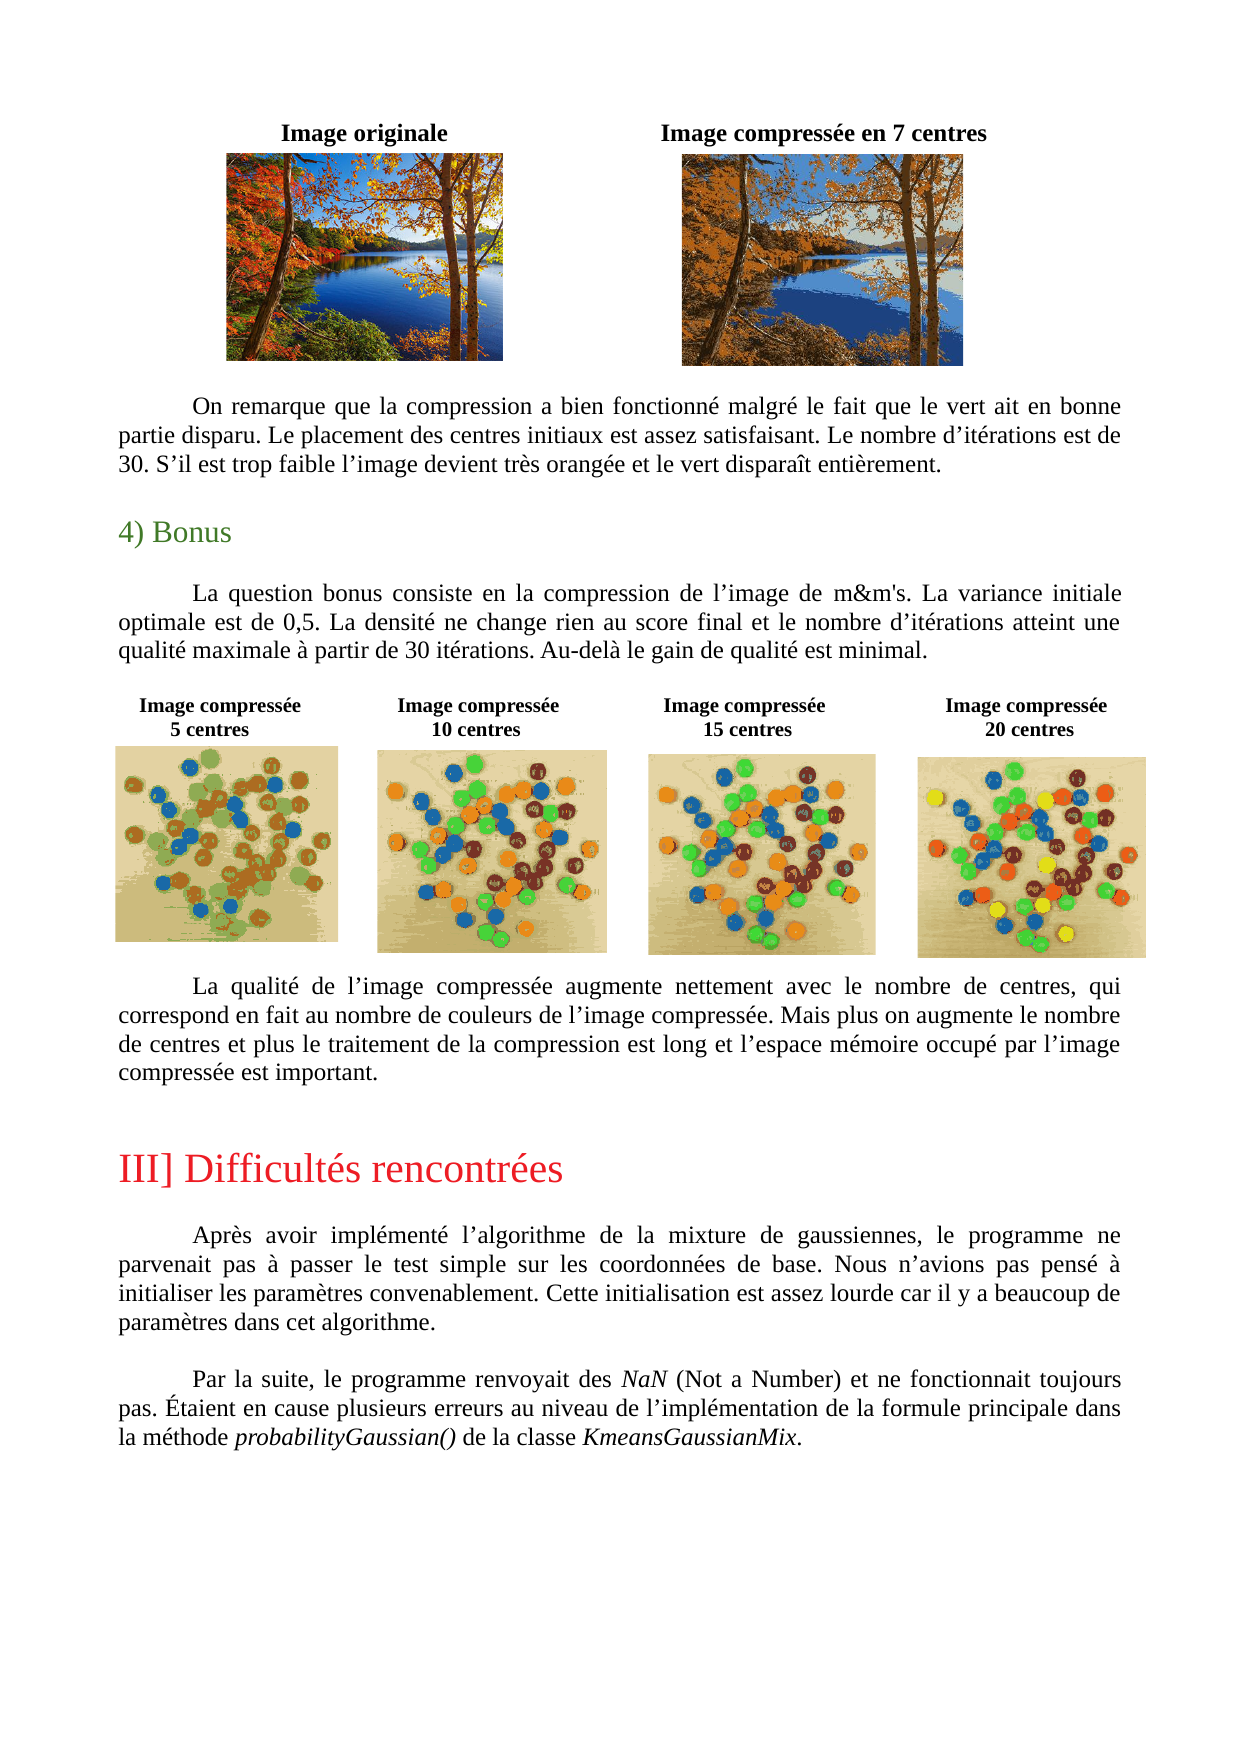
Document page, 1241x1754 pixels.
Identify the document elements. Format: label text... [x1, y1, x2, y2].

picture [917, 757, 1146, 958]
text Après avoir implémenté l’algorithme de la mixture de gaussiennes, le programme ne parvenait pas à passer le test simple sur les coordonnées de base. Nous n’avions pas pensé à initialiser les paramètres convenablement. Cette initialisation est assez lourde car il y a beaucoup de paramètres dans cet algorithme. [118, 1220, 1122, 1335]
picture [648, 754, 876, 955]
text La question bonus consiste en la compression de l’image de m&m's. La variance initiale optimale est de 0,5. La densité ne change rien au score final et le nombre d’itérations atteint une qualité maximale à partir de 30 itérations. Au-delà le gain de qualité est minimal. [118, 578, 1122, 664]
text La qualité de l’image compressée augmente nettement avec le nombre de centres, qui correspond en fait au nombre de couleurs de l’image compressée. Mais plus on augmente le nombre de centres et plus le traitement de la compression est long et l’espace mémoire occupé par l’image compressée est important. [118, 971, 1122, 1086]
text III] Difficultés rencontrées [118, 1144, 1122, 1192]
picture [115, 746, 339, 942]
text Par la suite, le programme renvoyait des NaN (Not a Number) et ne fonctionnait toujours pas. Étaient en cause plusieurs erreurs au niveau de l’implémentation de la formule principale dans la méthode probabilityGaussian() de la classe KmeansGaussianMix. [118, 1364, 1122, 1450]
text Image originale Image compressée en 7 centres [118, 118, 1122, 147]
picture [681, 154, 964, 366]
text On remarque que la compression a bien fonctionné malgré le fait que le vert ait en bonne partie disparu. Le placement des centres initiaux est assez satisfaisant. Le nombre d’itérations est de 30. S’il est trop faible l’image devient très orangée et le vert disparaît entièrement. [118, 391, 1122, 477]
text 5 centres 10 centres 15 centres 20 centres [118, 717, 1122, 741]
picture [377, 750, 607, 953]
text 4) Bonus [118, 513, 1122, 549]
text Image compressée Image compressée Image compressée Image compressée [118, 693, 1122, 717]
picture [226, 153, 503, 361]
